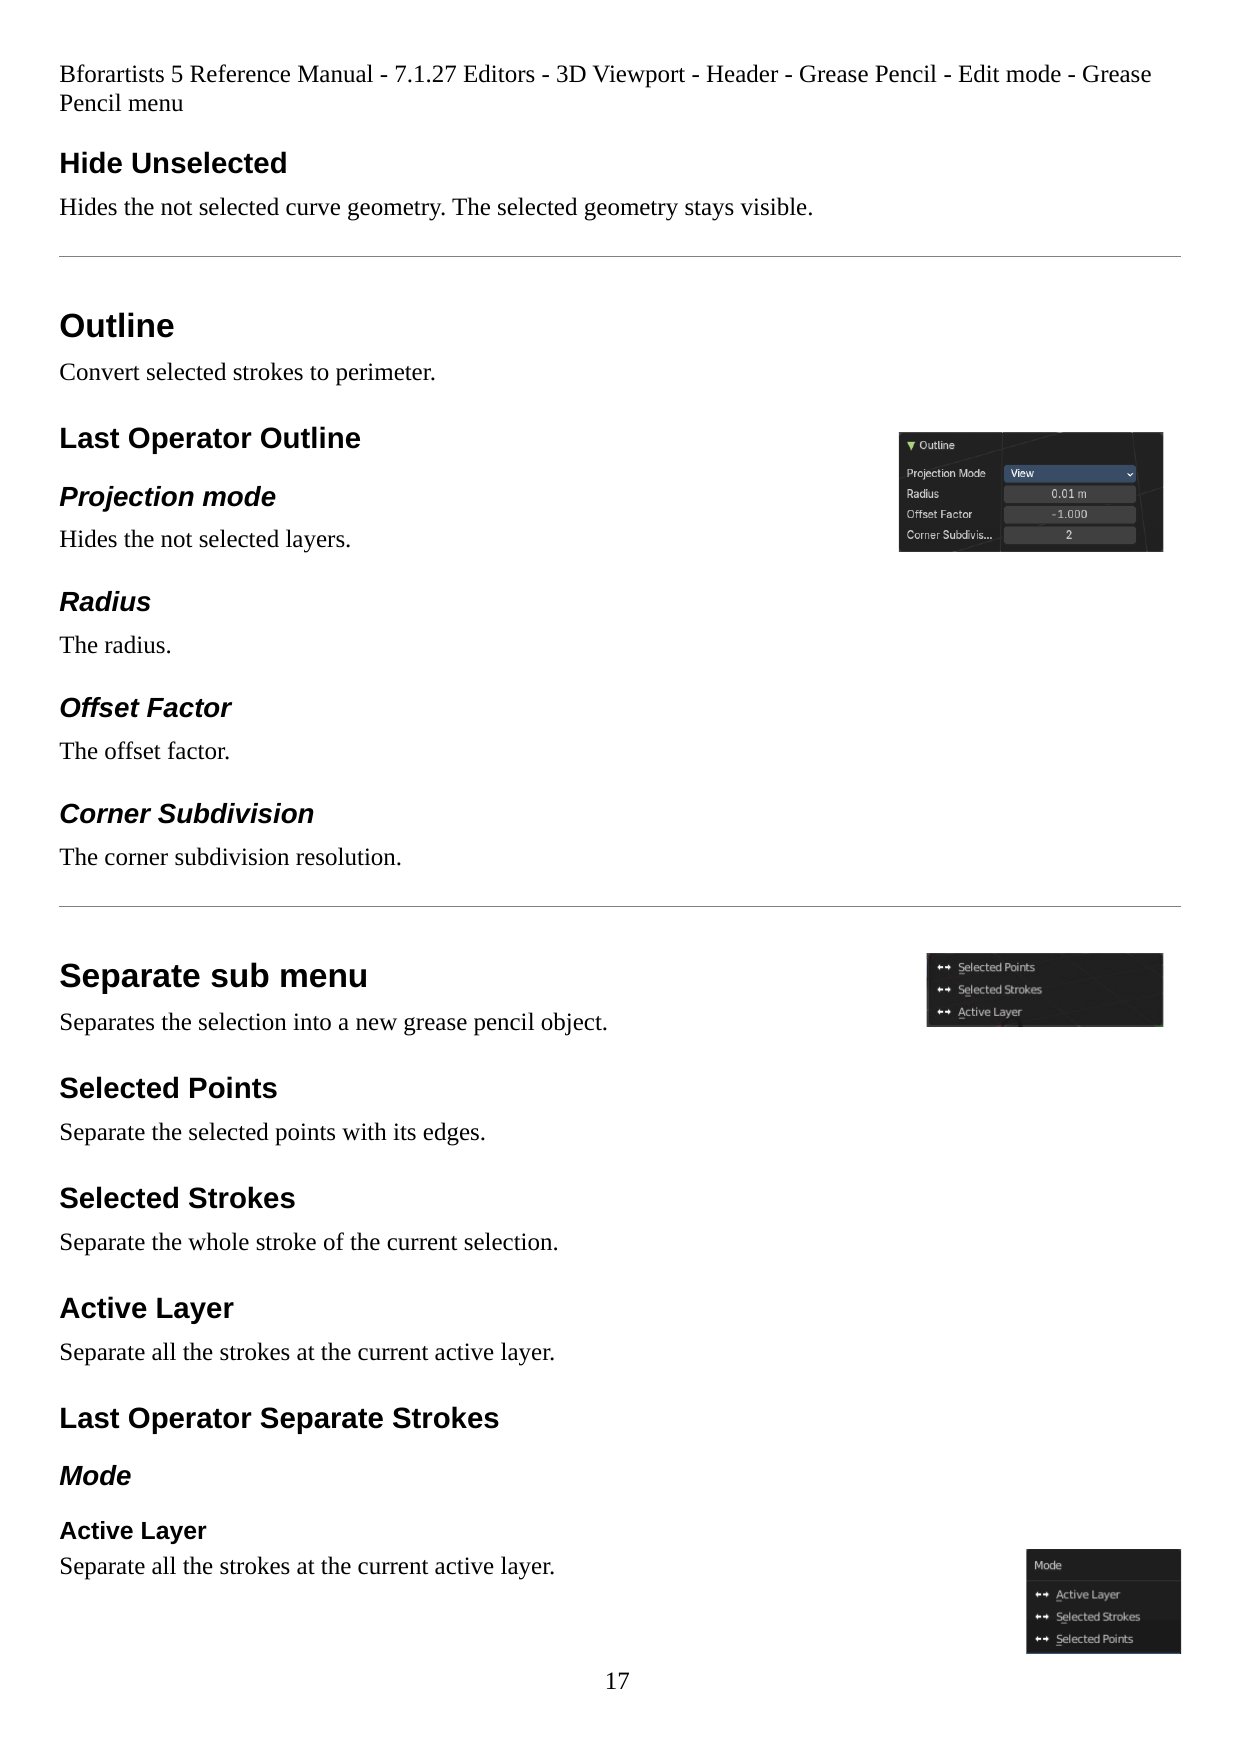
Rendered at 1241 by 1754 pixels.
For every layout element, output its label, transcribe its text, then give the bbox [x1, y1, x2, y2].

text Convert selected strokes to perimeter. [59, 357, 1181, 386]
subtitle Selected Strokes [59, 1181, 1181, 1214]
subtitle Hide Unselected [59, 146, 1181, 180]
subtitle Last Operator Outline [59, 421, 1181, 455]
picture [926, 953, 1164, 1027]
subtitle Separate sub menu [59, 956, 926, 995]
text Separate all the strokes at the current active layer. [59, 1337, 1181, 1366]
subtitle Active Layer [59, 1291, 1181, 1324]
picture [1026, 1549, 1182, 1654]
text Separate the whole stroke of the current selection. [59, 1227, 1181, 1256]
text Hides the not selected layers. [59, 524, 1181, 553]
subtitle Projection mode [59, 480, 898, 512]
text Separates the selection into a new grease pencil object. [59, 1007, 1181, 1036]
text Separate the selected points with its edges. [59, 1117, 1181, 1146]
subtitle Selected Points [59, 1071, 1181, 1105]
subtitle [1164, 956, 1181, 995]
text Hides the not selected curve geometry. The selected geometry stays visible. [59, 192, 1181, 221]
subtitle Last Operator Separate Strokes [59, 1401, 1181, 1434]
subtitle Outline [59, 306, 1181, 345]
picture [898, 432, 1164, 552]
subtitle Offset Factor [59, 692, 1181, 724]
text The corner subdivision resolution. [59, 842, 1181, 871]
text Separate all the strokes at the current active layer. [59, 1551, 1026, 1580]
text The offset factor. [59, 736, 1181, 765]
subtitle Radius [59, 586, 1181, 618]
text The radius. [59, 630, 1181, 659]
subtitle Active Layer [59, 1516, 1181, 1545]
subtitle Corner Subdivision [59, 798, 1181, 829]
subtitle Mode [59, 1459, 1181, 1491]
subtitle [1164, 480, 1181, 512]
